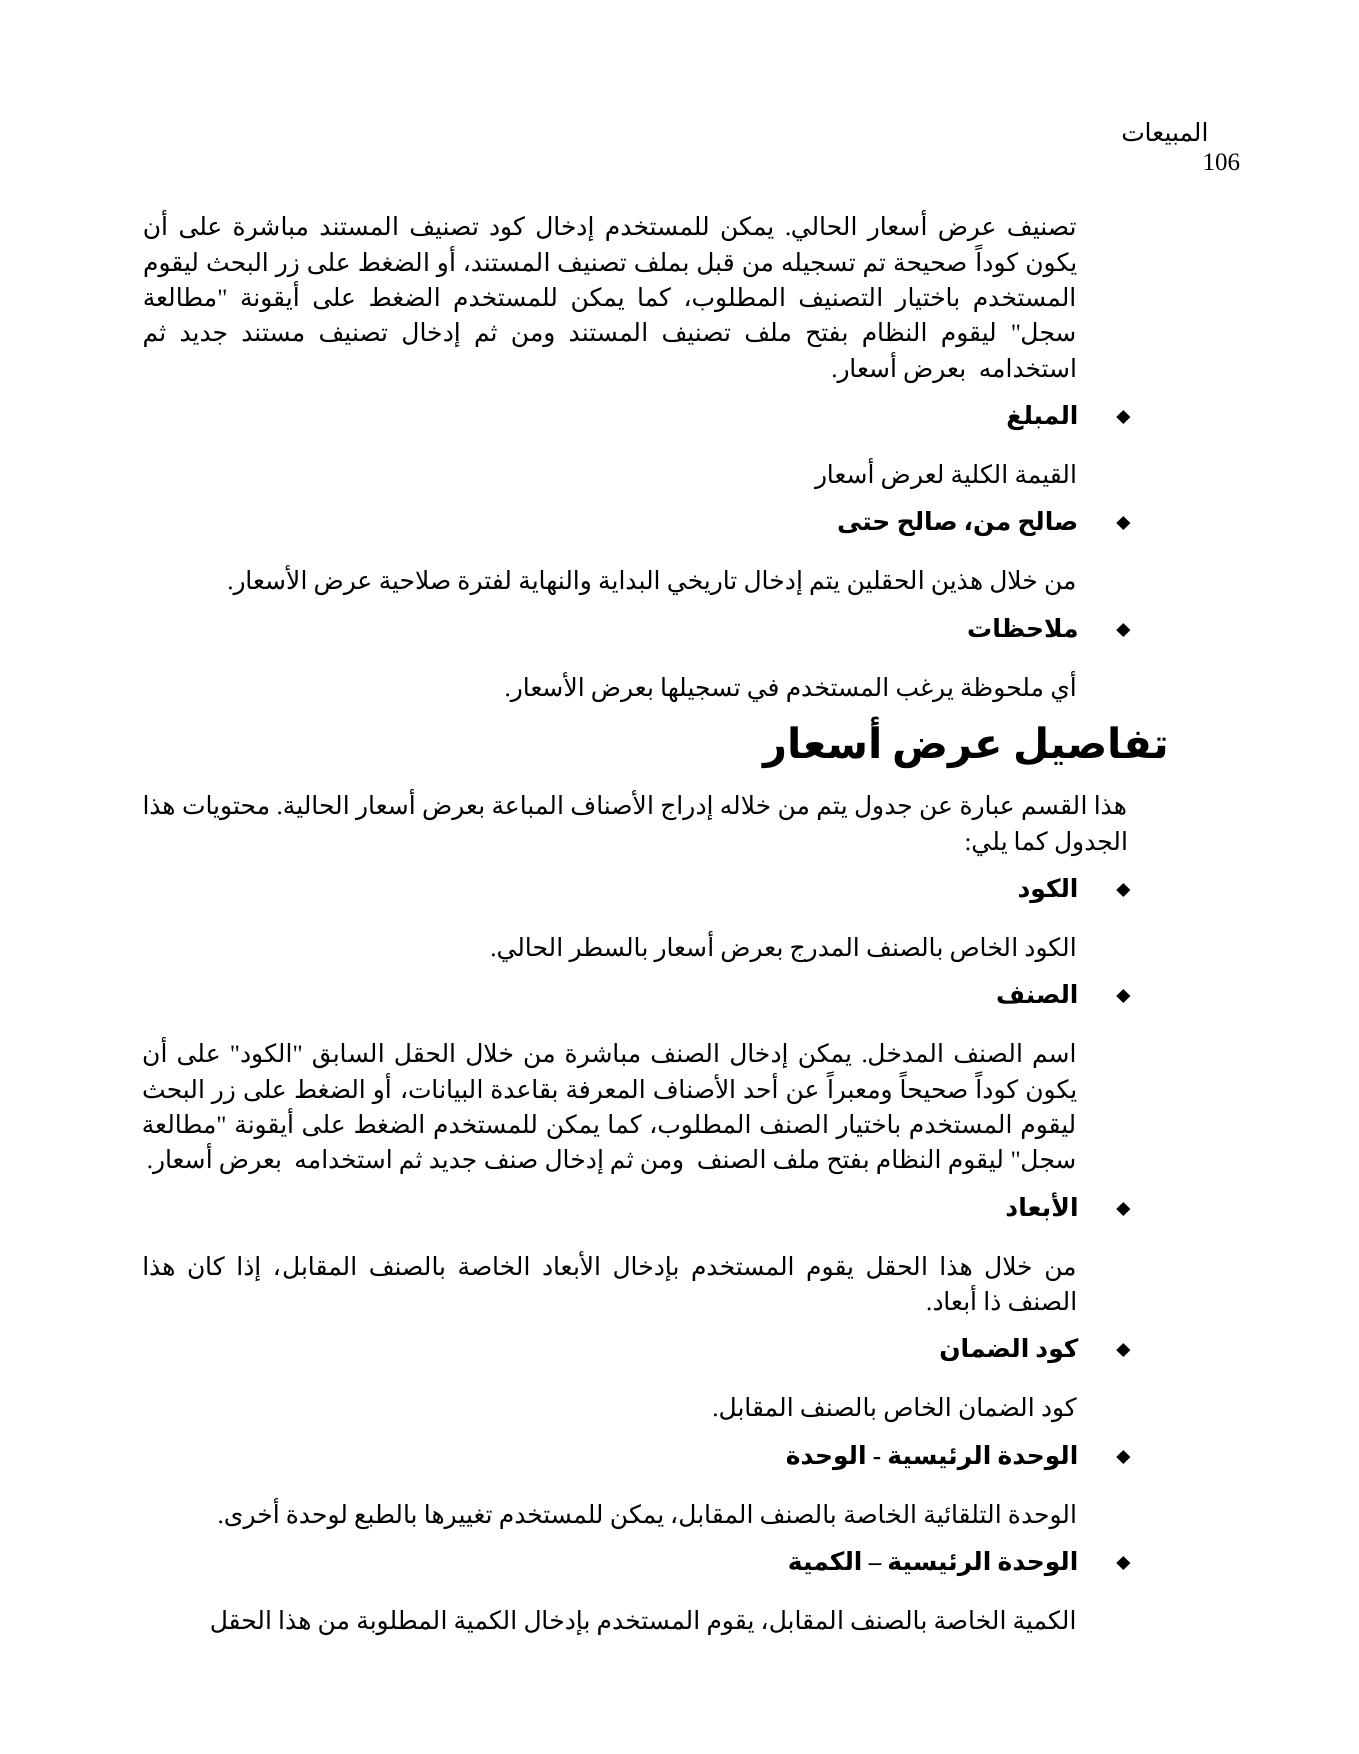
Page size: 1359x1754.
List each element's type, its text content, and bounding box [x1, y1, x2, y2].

text أي ملحوظة يرغب المستخدم في تسجيلها بعرض الأسعار. [142, 666, 1077, 701]
text من خلال هذين الحقلين يتم إدخال تاريخي البداية والنهاية لفترة صلاحية عرض الأسعار. [142, 560, 1077, 595]
list الوحدة الرئيسية - الوحدة [177, 1434, 1116, 1469]
list كود الضمان [177, 1328, 1116, 1363]
text هذا القسم عبارة عن جدول يتم من خلاله إدراج الأصناف المباعة بعرض أسعار الحالية. محتويات هذا الجدول كما يلي: [142, 785, 1128, 856]
list الأبعاد [177, 1186, 1116, 1222]
list المبلغ [177, 394, 1116, 430]
text كود الضمان الخاص بالصنف المقابل. [142, 1387, 1077, 1422]
list الصنف [177, 974, 1116, 1009]
list صالح من، صالح حتى [177, 501, 1116, 536]
text تفاصيل عرض أسعار [142, 719, 1169, 767]
text الكمية الخاصة بالصنف المقابل، يقوم المستخدم بإدخال الكمية المطلوبة من هذا الحقل [142, 1599, 1077, 1635]
list الوحدة الرئيسية – الكمية [177, 1540, 1116, 1576]
list الكود [177, 867, 1116, 903]
text الكود الخاص بالصنف المدرج بعرض أسعار بالسطر الحالي. [142, 926, 1077, 962]
text اسم الصنف المدخل. يمكن إدخال الصنف مباشرة من خلال الحقل السابق "الكود" على أن يكون كوداً صحيحاً ومعبراً عن أحد الأصناف المعرفة بقاعدة البيانات، أو الضغط على زر البحث ليقوم المستخدم باختيار الصنف المطلوب، كما يمكن للمستخدم الضغط على أيقونة "مطالعة سجل" ليقوم النظام بفتح ملف الصنف ومن ثم إدخال صنف جديد ثم استخدامه بعرض أسعار. [142, 1033, 1077, 1174]
text من خلال هذا الحقل يقوم المستخدم بإدخال الأبعاد الخاصة بالصنف المقابل، إذا كان هذا الصنف ذا أبعاد. [142, 1245, 1077, 1316]
text الوحدة التلقائية الخاصة بالصنف المقابل، يمكن للمستخدم تغييرها بالطبع لوحدة أخرى. [142, 1493, 1077, 1528]
text القيمة الكلية لعرض أسعار [142, 453, 1077, 489]
list ملاحظات [177, 607, 1116, 642]
text تصنيف عرض أسعار الحالي. يمكن للمستخدم إدخال كود تصنيف المستند مباشرة على أن يكون كوداً صحيحة تم تسجيله من قبل بملف تصنيف المستند، أو الضغط على زر البحث ليقوم المستخدم باختيار التصنيف المطلوب، كما يمكن للمستخدم الضغط على أيقونة "مطالعة سجل" ليقوم النظام بفتح ملف تصنيف المستند ومن ثم إدخال تصنيف مستند جديد ثم استخدامه بعرض أسعار. [142, 206, 1077, 383]
